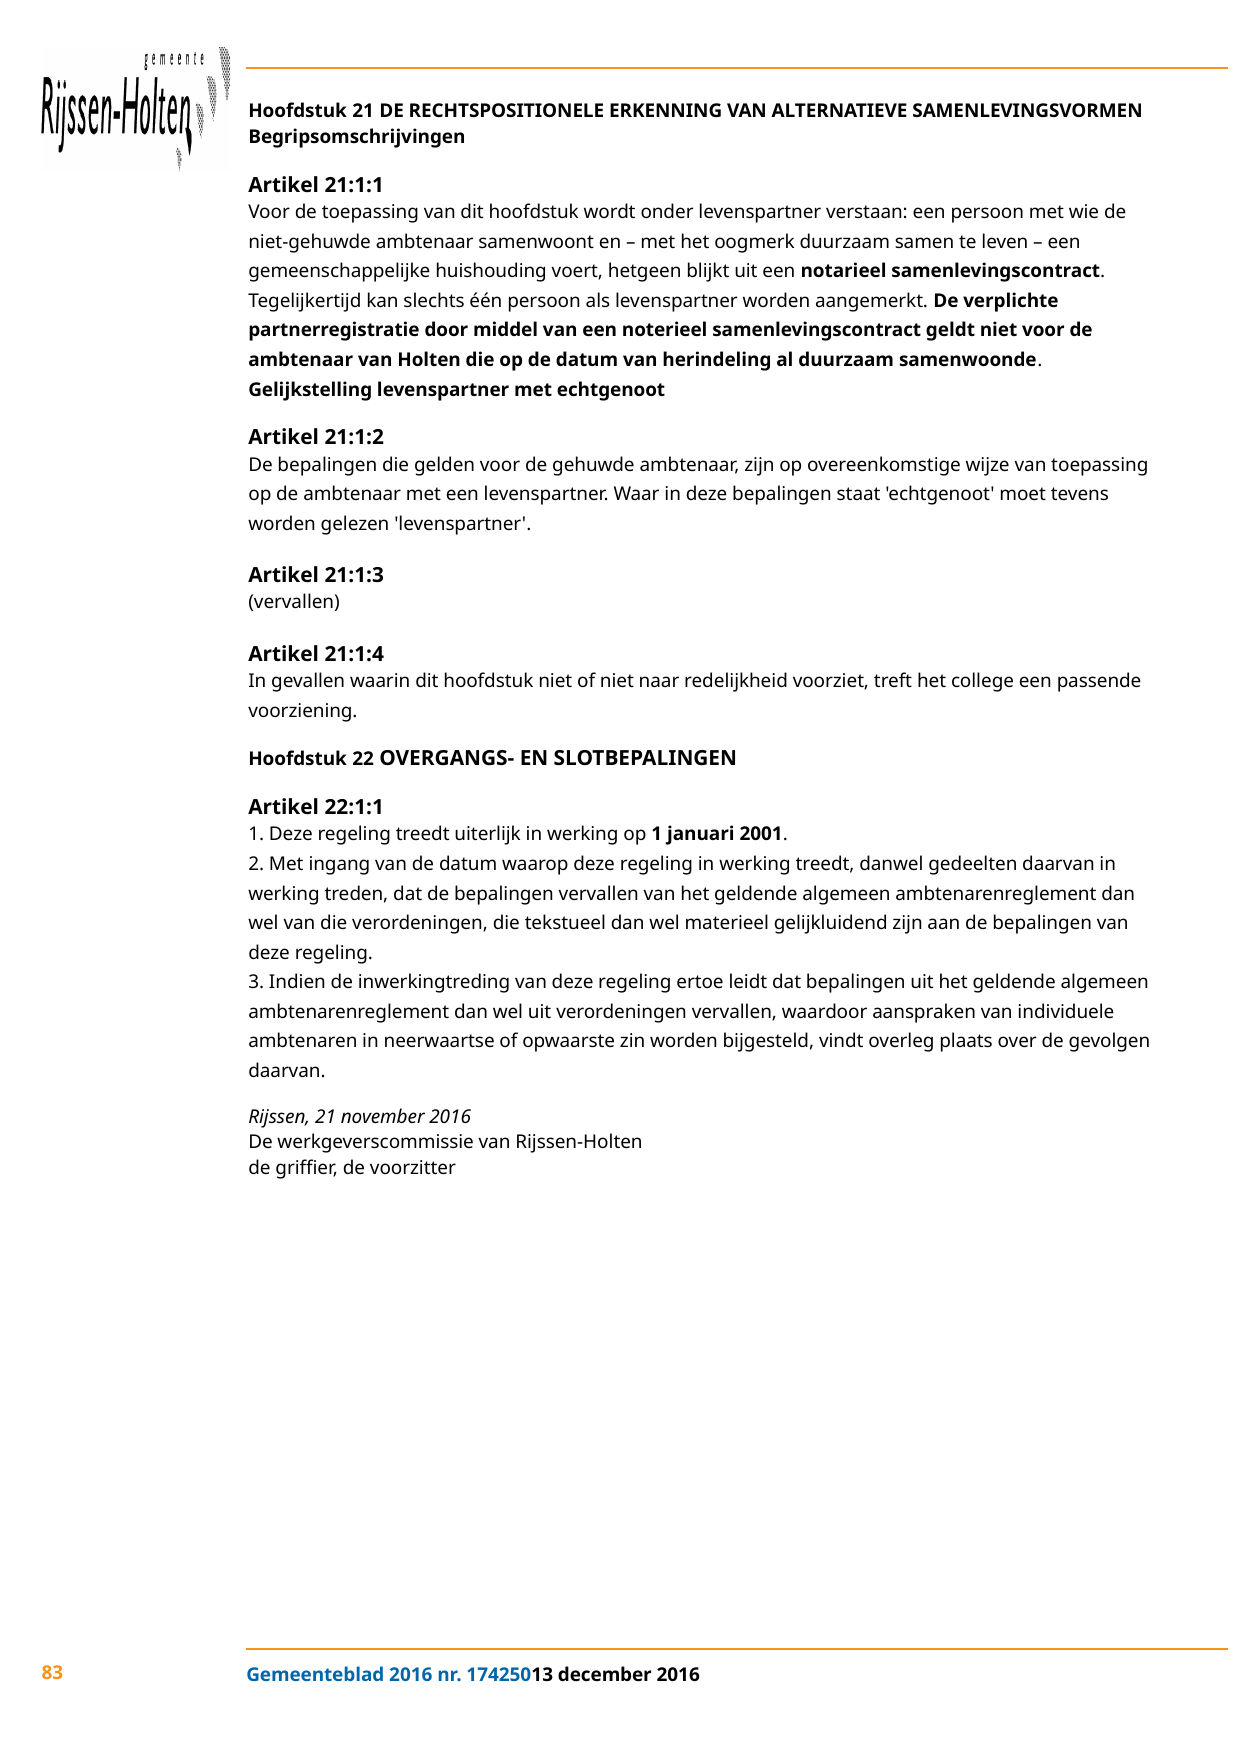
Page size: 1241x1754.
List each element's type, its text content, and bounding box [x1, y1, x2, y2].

text Voor de toepassing van dit hoofdstuk wordt onder levenspartner verstaan: een persoon met wie de niet-gehuwde ambtenaar samenwoont en – met het oogmerk duurzaam samen te leven – een gemeenschappelijke huishouding voert, hetgeen blijkt uit een notarieel samenlevingscontract. Tegelijkertijd kan slechts één persoon als levenspartner worden aangemerkt. De verplichte partnerregistratie door middel van een noterieel samenlevingscontract geldt niet voor de ambtenaar van Holten die op de datum van herindeling al duurzaam samenwoonde. [248, 198, 1152, 372]
text 1. Deze regeling treedt uiterlijk in werking op 1 januari 2001. [248, 821, 1152, 846]
picture [41, 47, 231, 172]
text Begripsomschrijvingen [248, 123, 1152, 149]
text de griffier, de voorzitter [248, 1154, 1152, 1180]
text 2. Met ingang van de datum waarop deze regeling in werking treedt, danwel gedeelten daarvan in werking treden, dat de bepalingen vervallen van het geldende algemeen ambtenarenreglement dan wel van die verordeningen, die tekstueel dan wel materieel gelijkluidend zijn aan de bepalingen van deze regeling. [248, 850, 1152, 964]
text In gevallen waarin dit hoofdstuk niet of niet naar redelijkheid voorziet, treft het college een passende voorziening. [248, 668, 1152, 723]
text Artikel 21:1:4 [248, 639, 1152, 668]
text 3. Indien de inwerkingtreding van deze regeling ertoe leidt dat bepalingen uit het geldende algemeen ambtenarenreglement dan wel uit verordeningen vervallen, waardoor aanspraken van individuele ambtenaren in neerwaartse of opwaarste zin worden bijgesteld, vindt overleg plaats over de gevolgen daarvan. [248, 968, 1152, 1083]
text Hoofdstuk 22 OVERGANGS- EN SLOTBEPALINGEN [248, 743, 1152, 771]
text Hoofdstuk 21 DE RECHTSPOSITIONELE ERKENNING VAN ALTERNATIEVE SAMENLEVINGSVORMEN [248, 95, 1152, 123]
text De bepalingen die gelden voor de gehuwde ambtenaar, zijn op overeenkomstige wijze van toepassing op de ambtenaar met een levenspartner. Waar in deze bepalingen staat 'echtgenoot' moet tevens worden gelezen 'levenspartner'. [248, 451, 1152, 536]
text Artikel 22:1:1 [248, 792, 1152, 821]
text De werkgeverscommissie van Rijssen-Holten [248, 1128, 1152, 1154]
text (vervallen) [248, 589, 1152, 614]
text Artikel 21:1:2 [248, 422, 1152, 451]
text Artikel 21:1:3 [248, 560, 1152, 589]
text Artikel 21:1:1 [248, 170, 1152, 198]
text Gelijkstelling levenspartner met echtgenoot [248, 376, 1152, 401]
text Rijssen, 21 november 2016 [248, 1103, 1152, 1128]
